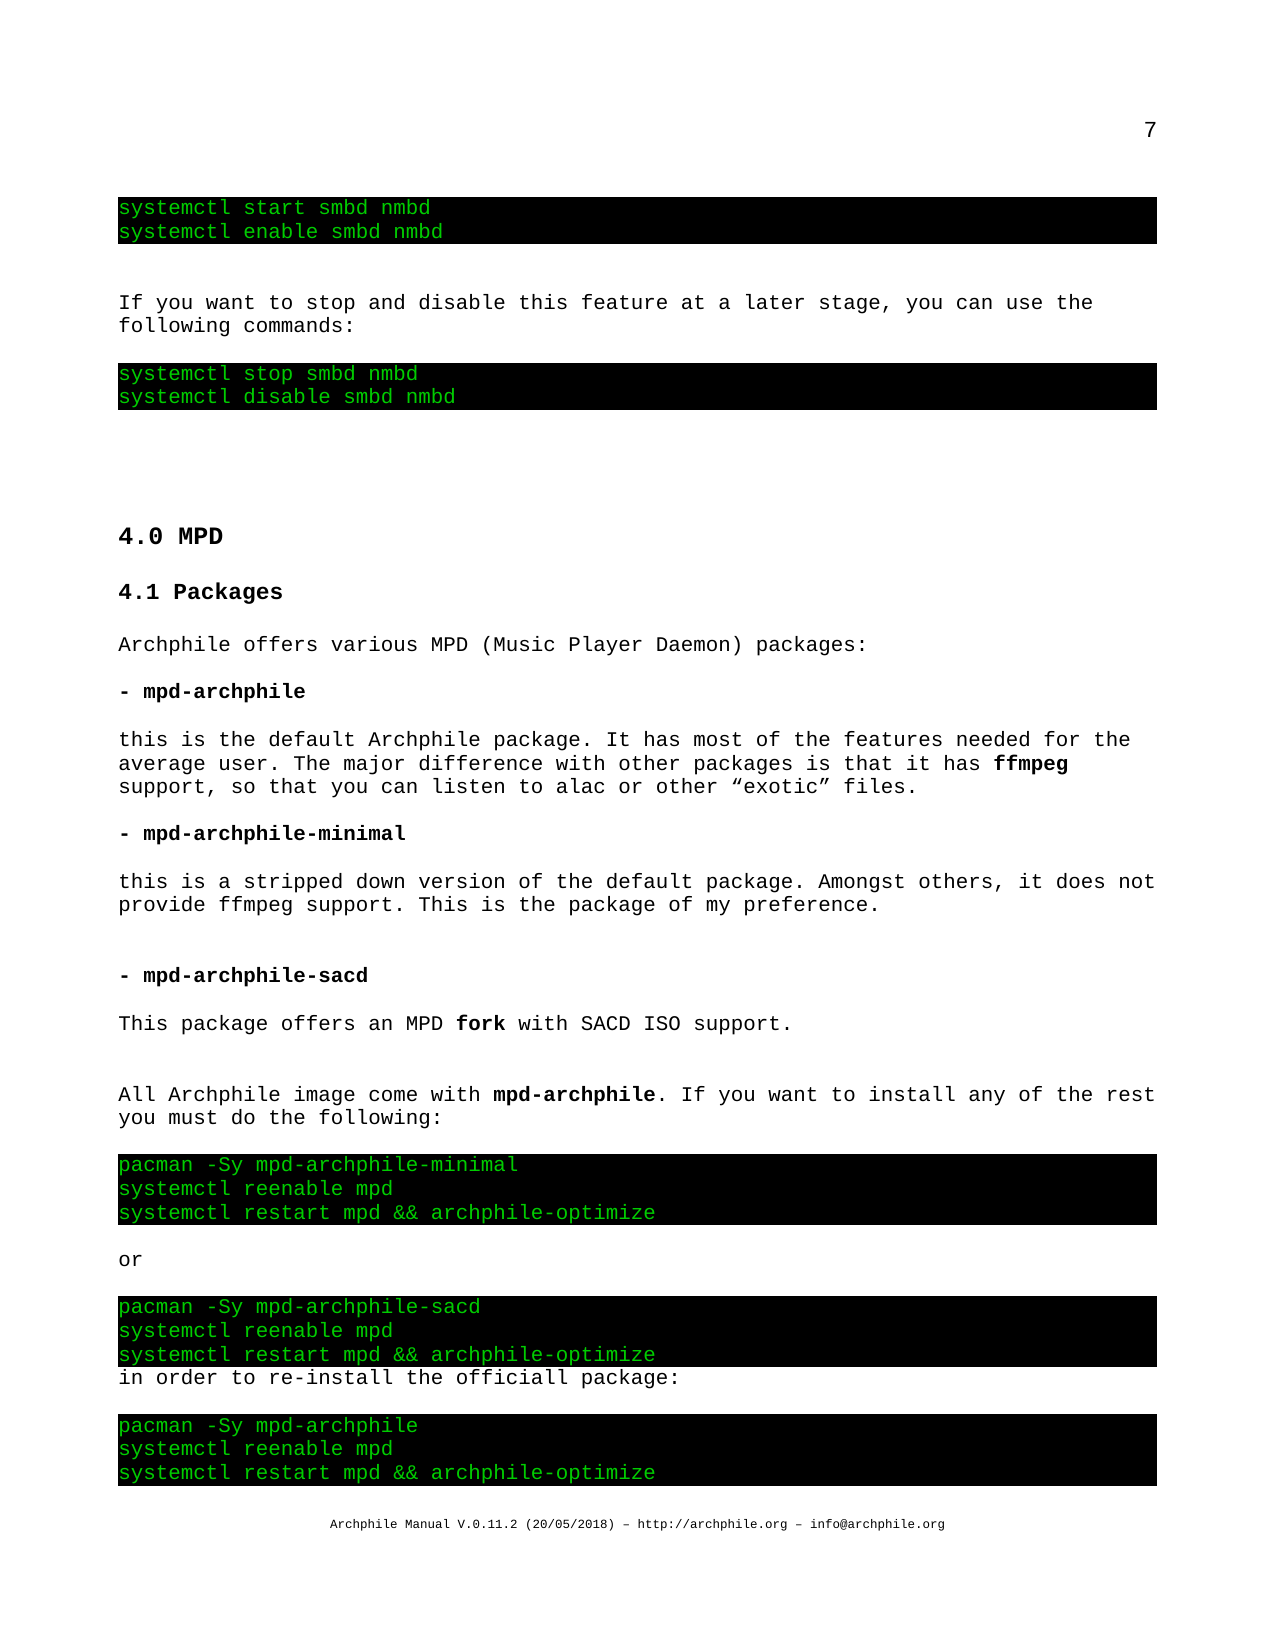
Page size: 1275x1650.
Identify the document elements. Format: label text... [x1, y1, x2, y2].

text 4.0 MPD [118, 523, 1157, 552]
text pacman -Sy mpd-archphile-sacd [118, 1296, 1157, 1320]
text systemctl restart mpd && archphile-optimize [118, 1202, 1157, 1225]
text pacman -Sy mpd-archphile-minimal [118, 1154, 1157, 1178]
text Archphile offers various MPD (Music Player Daemon) packages: [118, 634, 1157, 658]
text systemctl stop smbd nmbd [118, 363, 1157, 386]
text pacman -Sy mpd-archphile [118, 1414, 1157, 1438]
text systemctl start smbd nmbd [118, 197, 1157, 221]
text or [118, 1249, 1157, 1273]
text this is a stripped down version of the default package. Amongst others, it does not provide ffmpeg support. This is the package of my preference. [118, 871, 1157, 918]
text 4.1 Packages [118, 580, 1157, 606]
text in order to re-install the officiall package: [118, 1367, 1157, 1391]
text systemctl restart mpd && archphile-optimize [118, 1344, 1157, 1367]
text systemctl disable smbd nmbd [118, 386, 1157, 410]
text systemctl reenable mpd [118, 1438, 1157, 1462]
text this is the default Archphile package. It has most of the features needed for the average user. The major difference with other packages is that it has ffmpeg support, so that you can listen to alac or other “exotic” files. [118, 729, 1157, 800]
text - mpd-archphile-sacd [118, 965, 1157, 989]
text systemctl restart mpd && archphile-optimize [118, 1462, 1157, 1486]
text All Archphile image come with mpd-archphile. If you want to install any of the rest you must do the following: [118, 1083, 1157, 1131]
text - mpd-archphile [118, 682, 1157, 705]
text systemctl reenable mpd [118, 1320, 1157, 1344]
text - mpd-archphile-minimal [118, 823, 1157, 847]
text systemctl enable smbd nmbd [118, 221, 1157, 244]
text This package offers an MPD fork with SACD ISO support. [118, 1013, 1157, 1036]
text If you want to stop and disable this feature at a later stage, you can use the following commands: [118, 292, 1157, 339]
text systemctl reenable mpd [118, 1178, 1157, 1202]
